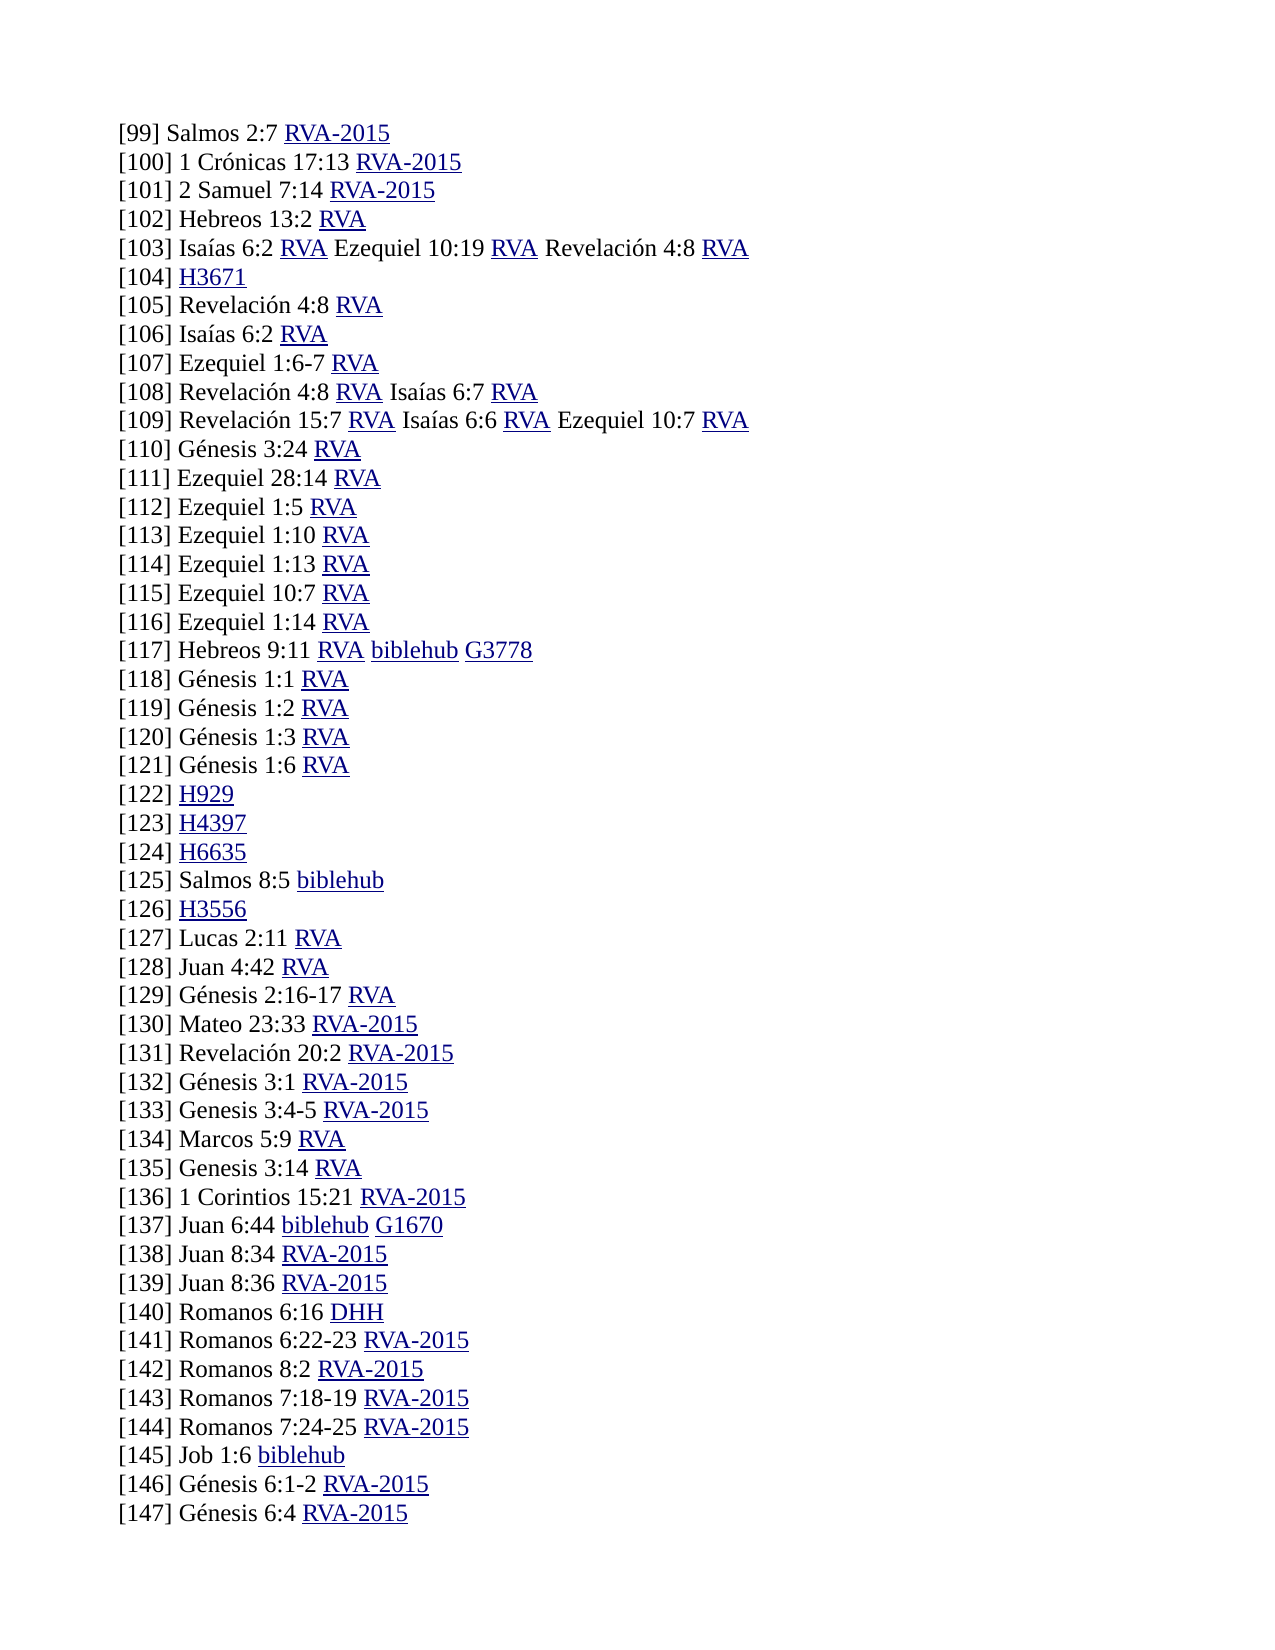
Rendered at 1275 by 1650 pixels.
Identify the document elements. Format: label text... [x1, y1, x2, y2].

text Juan 8:36 RVA-2015 [118, 1268, 1157, 1297]
text Ezequiel 1:6-7 RVA [118, 348, 1157, 377]
text Romanos 7:24-25 RVA-2015 [118, 1412, 1157, 1441]
text Marcos 5:9 RVA [118, 1124, 1157, 1153]
text Ezequiel 10:7 RVA [118, 578, 1157, 607]
text Génesis 1:3 RVA [118, 722, 1157, 751]
text Romanos 6:22-23 RVA-2015 [118, 1326, 1157, 1354]
text Génesis 2:16-17 RVA [118, 981, 1157, 1009]
text H3671 [118, 262, 1157, 291]
text Juan 6:44 biblehub G1670 [118, 1211, 1157, 1239]
text 2 Samuel 7:14 RVA-2015 [118, 176, 1157, 204]
text Ezequiel 1:14 RVA [118, 607, 1157, 636]
text Juan 4:42 RVA [118, 952, 1157, 981]
text Isaías 6:2 RVA Ezequiel 10:19 RVA Revelación 4:8 RVA [118, 233, 1157, 262]
text Romanos 6:16 DHH [118, 1297, 1157, 1326]
text Mateo 23:33 RVA-2015 [118, 1009, 1157, 1038]
text Génesis 6:4 RVA-2015 [118, 1498, 1157, 1527]
text Ezequiel 1:5 RVA [118, 492, 1157, 521]
text Génesis 3:24 RVA [118, 434, 1157, 463]
text Romanos 7:18-19 RVA-2015 [118, 1383, 1157, 1412]
text 1 Crónicas 17:13 RVA-2015 [118, 147, 1157, 176]
text Génesis 1:1 RVA [118, 664, 1157, 693]
text Hebreos 9:11 RVA biblehub G3778 [118, 636, 1157, 664]
text Génesis 6:1-2 RVA-2015 [118, 1469, 1157, 1498]
text Ezequiel 28:14 RVA [118, 463, 1157, 492]
text Salmos 2:7 RVA-2015 [118, 118, 1157, 147]
text H6635 [118, 837, 1157, 866]
text Genesis 3:14 RVA [118, 1153, 1157, 1182]
text Hebreos 13:2 RVA [118, 204, 1157, 233]
text Isaías 6:2 RVA [118, 319, 1157, 348]
text Revelación 20:2 RVA-2015 [118, 1038, 1157, 1067]
text Romanos 8:2 RVA-2015 [118, 1354, 1157, 1383]
text Salmos 8:5 biblehub [118, 866, 1157, 894]
text H929 [118, 779, 1157, 808]
text Génesis 3:1 RVA-2015 [118, 1067, 1157, 1096]
text Génesis 1:6 RVA [118, 751, 1157, 779]
text Job 1:6 biblehub [118, 1441, 1157, 1469]
text Ezequiel 1:10 RVA [118, 521, 1157, 549]
text Revelación 15:7 RVA Isaías 6:6 RVA Ezequiel 10:7 RVA [118, 406, 1157, 434]
text H4397 [118, 808, 1157, 837]
text 1 Corintios 15:21 RVA-2015 [118, 1182, 1157, 1211]
text Genesis 3:4-5 RVA-2015 [118, 1096, 1157, 1124]
text Revelación 4:8 RVA Isaías 6:7 RVA [118, 377, 1157, 406]
text Revelación 4:8 RVA [118, 291, 1157, 319]
text Génesis 1:2 RVA [118, 693, 1157, 722]
text Lucas 2:11 RVA [118, 923, 1157, 952]
text Ezequiel 1:13 RVA [118, 549, 1157, 578]
text Juan 8:34 RVA-2015 [118, 1239, 1157, 1268]
text H3556 [118, 894, 1157, 923]
